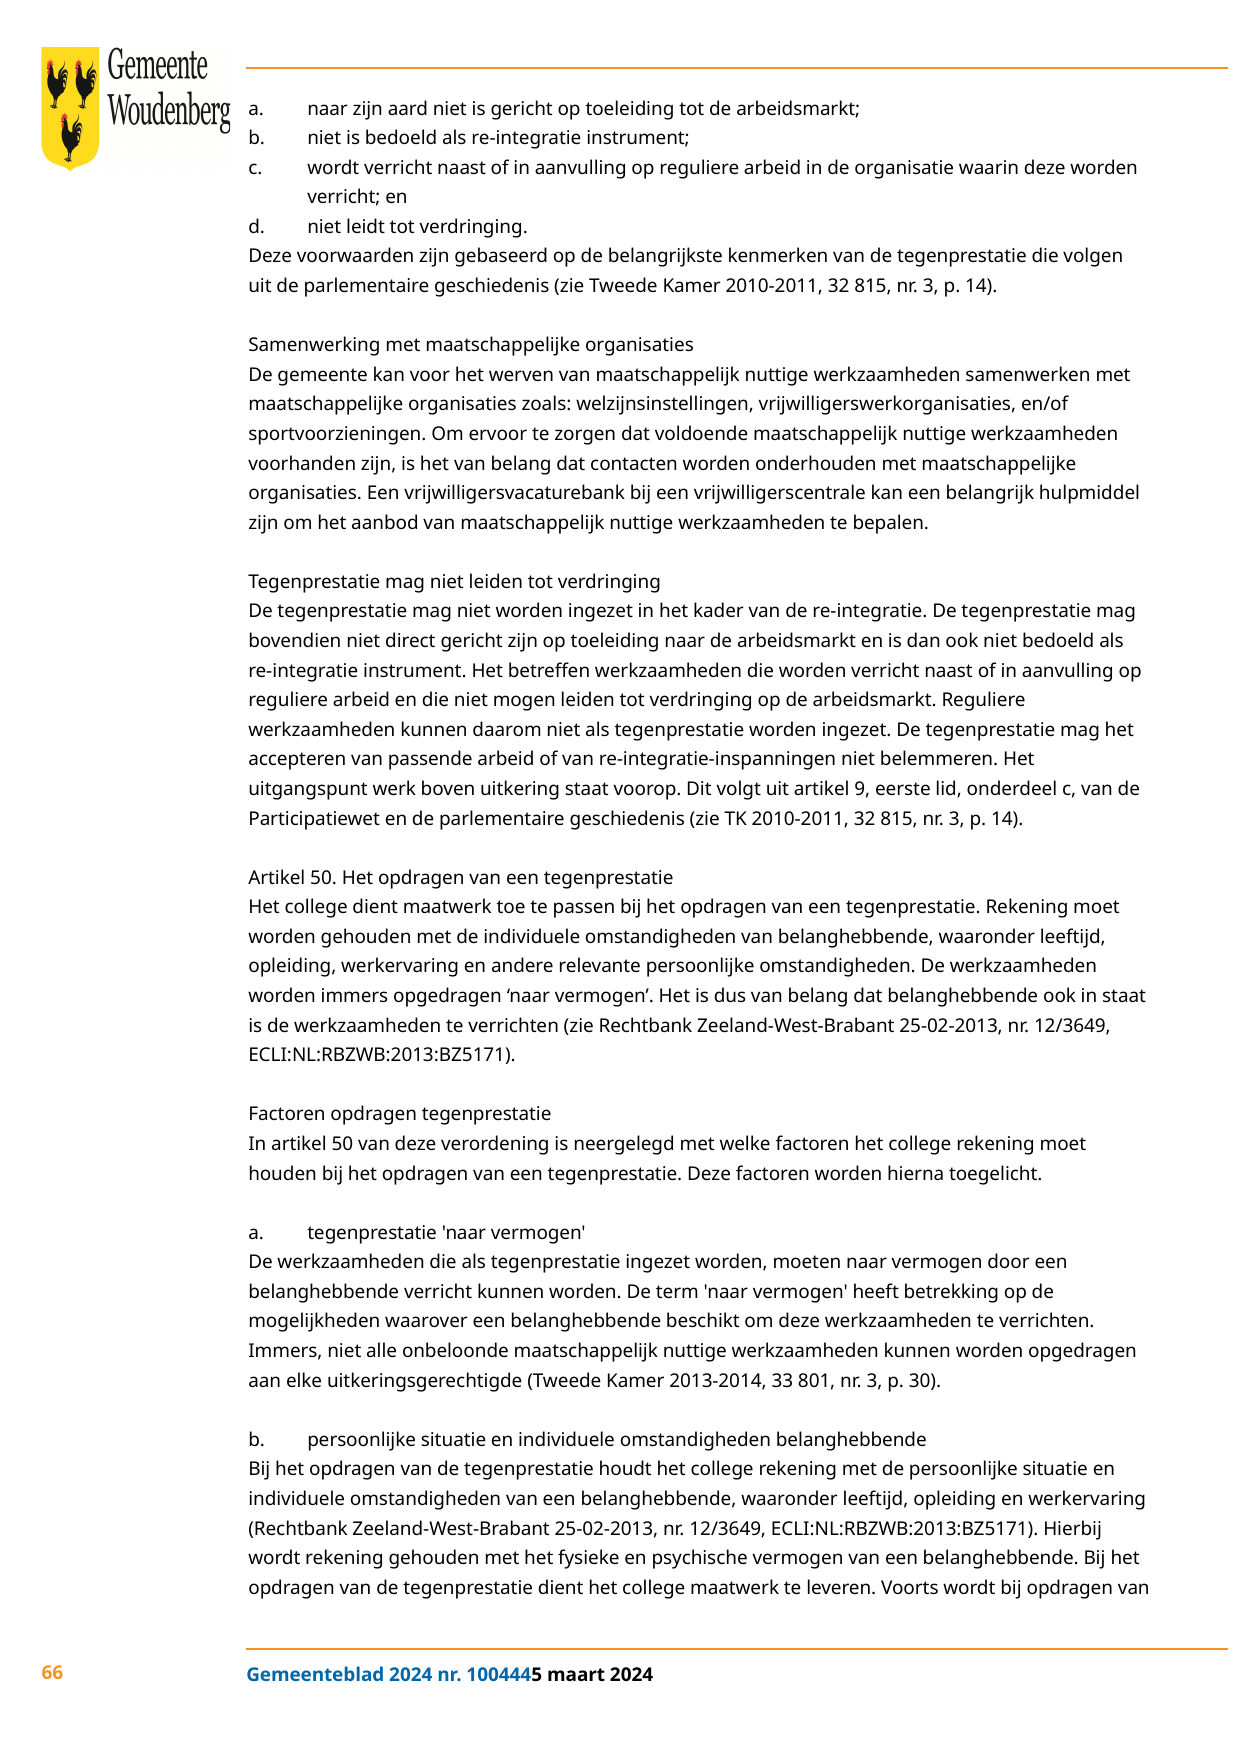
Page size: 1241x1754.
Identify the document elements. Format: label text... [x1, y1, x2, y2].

text Het college dient maatwerk toe te passen bij het opdragen van een tegenprestatie. Rekening moet worden gehouden met de individuele omstandigheden van belanghebbende, waaronder leeftijd, opleiding, werkervaring en andere relevante persoonlijke omstandigheden. De werkzaamheden worden immers opgedragen ‘naar vermogen’. Het is dus van belang dat belanghebbende ook in staat is de werkzaamheden te verrichten (zie Rechtbank Zeeland-West-Brabant 25-02-2013, nr. 12/3649, ECLI:NL:RBZWB:2013:BZ5171). [248, 893, 1152, 1067]
list wordt verricht naast of in aanvulling op reguliere arbeid in de organisatie waarin deze worden verricht; en [248, 154, 1152, 209]
text De gemeente kan voor het werven van maatschappelijk nuttige werkzaamheden samenwerken met maatschappelijke organisaties zoals: welzijnsinstellingen, vrijwilligerswerkorganisaties, en/of sportvoorzieningen. Om ervoor te zorgen dat voldoende maatschappelijk nuttige werkzaamheden voorhanden zijn, is het van belang dat contacten worden onderhouden met maatschappelijke organisaties. Een vrijwilligersvacaturebank bij een vrijwilligerscentrale kan een belangrijk hulpmiddel zijn om het aanbod van maatschappelijk nuttige werkzaamheden te bepalen. [248, 361, 1152, 535]
list tegenprestatie 'naar vermogen' [248, 1219, 1152, 1245]
text Artikel 50. Het opdragen van een tegenprestatie [248, 864, 1152, 890]
text Samenwerking met maatschappelijke organisaties [248, 331, 1152, 357]
list naar zijn aard niet is gericht op toeleiding tot de arbeidsmarkt; [248, 95, 1152, 121]
text De tegenprestatie mag niet worden ingezet in het kader van de re-integratie. De tegenprestatie mag bovendien niet direct gericht zijn op toeleiding naar de arbeidsmarkt en is dan ook niet bedoeld als re-integratie instrument. Het betreffen werkzaamheden die worden verricht naast of in aanvulling op reguliere arbeid en die niet mogen leiden tot verdringing op de arbeidsmarkt. Reguliere werkzaamheden kunnen daarom niet als tegenprestatie worden ingezet. De tegenprestatie mag het accepteren van passende arbeid of van re-integratie-inspanningen niet belemmeren. Het uitgangspunt werk boven uitkering staat voorop. Dit volgt uit artikel 9, eerste lid, onderdeel c, van de Participatiewet en de parlementaire geschiedenis (zie TK 2010-2011, 32 815, nr. 3, p. 14). [248, 598, 1152, 831]
text Factoren opdragen tegenprestatie [248, 1101, 1152, 1126]
text Deze voorwaarden zijn gebaseerd op de belangrijkste kenmerken van de tegenprestatie die volgen uit de parlementaire geschiedenis (zie Tweede Kamer 2010-2011, 32 815, nr. 3, p. 14). [248, 243, 1152, 298]
text De werkzaamheden die als tegenprestatie ingezet worden, moeten naar vermogen door een belanghebbende verricht kunnen worden. De term 'naar vermogen' heeft betrekking op de mogelijkheden waarover een belanghebbende beschikt om deze werkzaamheden te verrichten. Immers, niet alle onbeloonde maatschappelijk nuttige werkzaamheden kunnen worden opgedragen aan elke uitkeringsgerechtigde (Tweede Kamer 2013-2014, 33 801, nr. 3, p. 30). [248, 1248, 1152, 1393]
list persoonlijke situatie en individuele omstandigheden belanghebbende [248, 1426, 1152, 1452]
list niet leidt tot verdringing. [248, 213, 1152, 239]
list niet is bedoeld als re-integratie instrument; [248, 124, 1152, 150]
text Tegenprestatie mag niet leiden tot verdringing [248, 568, 1152, 594]
picture [41, 47, 231, 172]
text In artikel 50 van deze verordening is neergelegd met welke factoren het college rekening moet houden bij het opdragen van een tegenprestatie. Deze factoren worden hierna toegelicht. [248, 1130, 1152, 1186]
text Bij het opdragen van de tegenprestatie houdt het college rekening met de persoonlijke situatie en individuele omstandigheden van een belanghebbende, waaronder leeftijd, opleiding en werkervaring (Rechtbank Zeeland-West-Brabant 25-02-2013, nr. 12/3649, ECLI:NL:RBZWB:2013:BZ5171). Hierbij wordt rekening gehouden met het fysieke en psychische vermogen van een belanghebbende. Bij het opdragen van de tegenprestatie dient het college maatwerk te leveren. Voorts wordt bij opdragen van [248, 1456, 1152, 1600]
